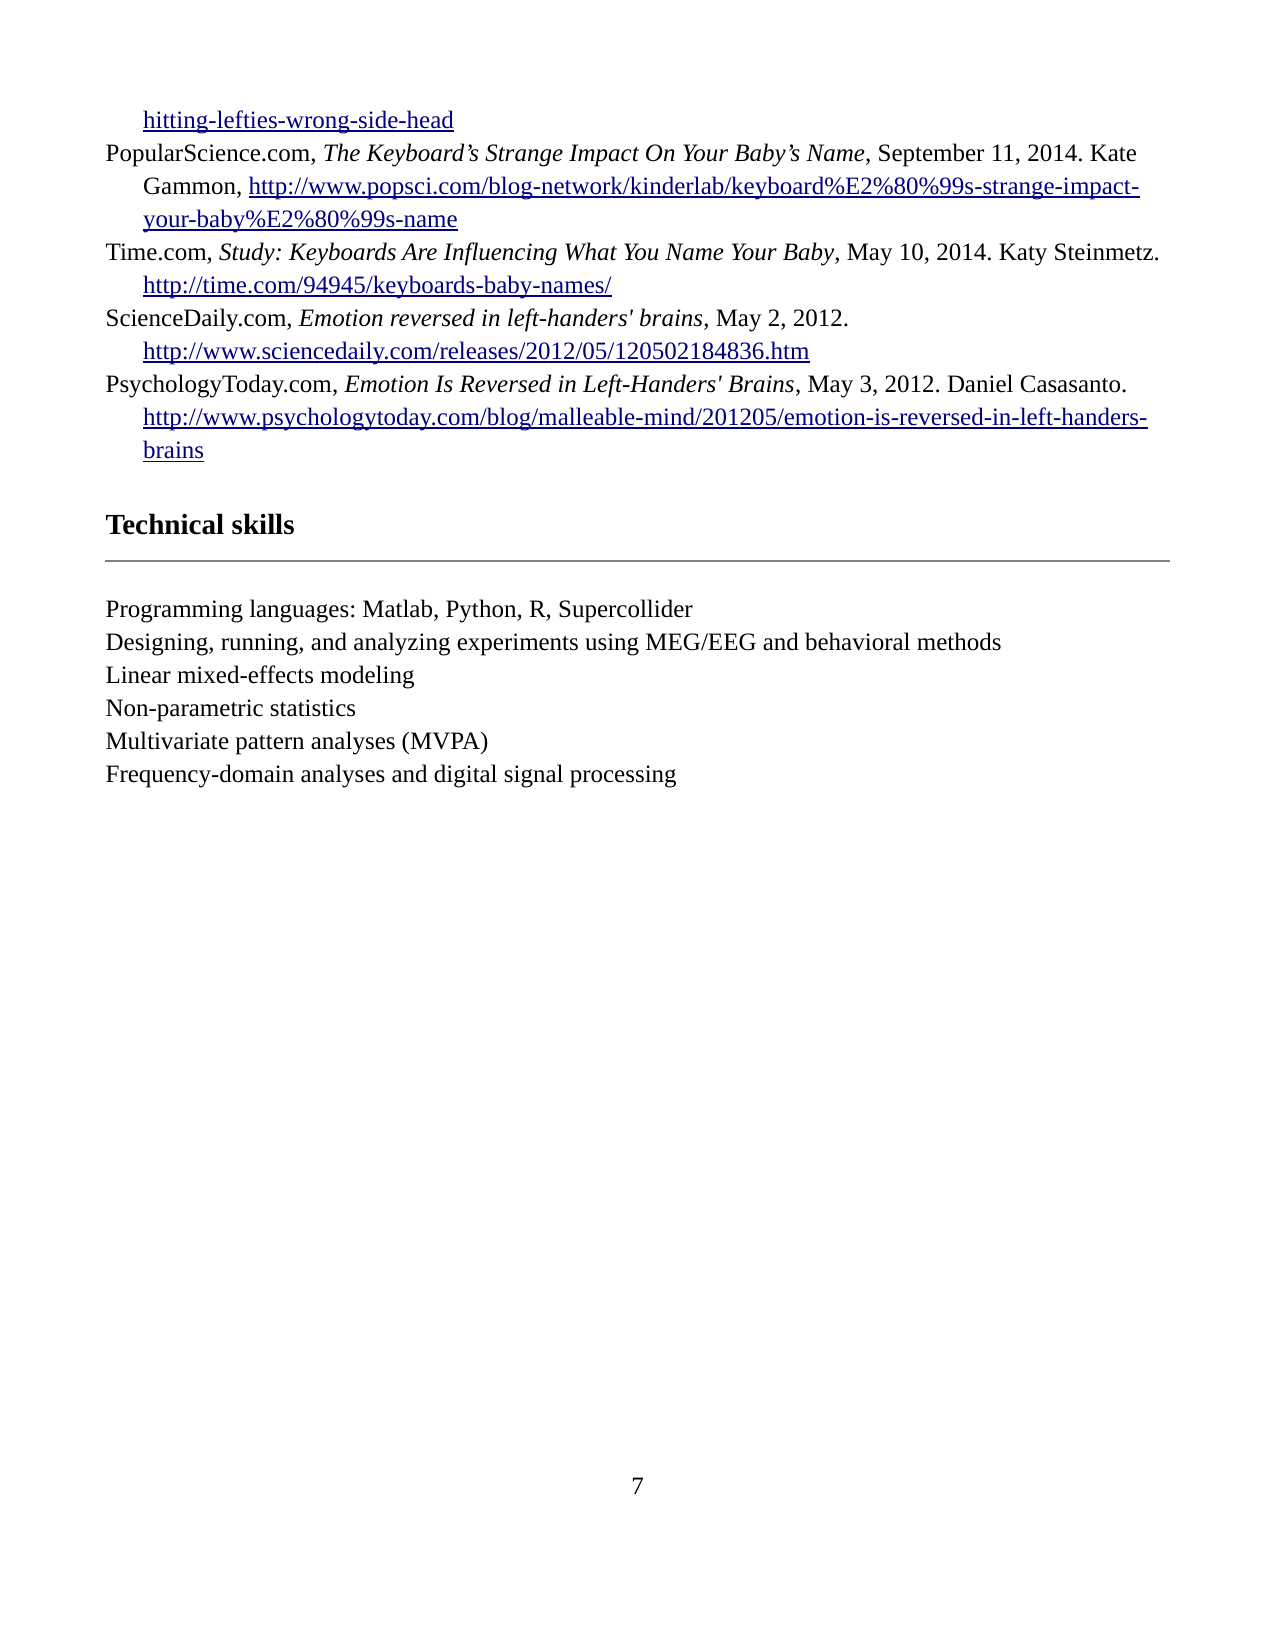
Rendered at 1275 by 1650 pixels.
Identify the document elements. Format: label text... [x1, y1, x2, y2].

text Technical skills [105, 507, 1170, 541]
text hitting-lefties-wrong-side-head [105, 105, 1170, 134]
text Linear mixed-effects modeling [105, 660, 1170, 688]
text PopularScience.com, The Keyboard’s Strange Impact On Your Baby’s Name, September 11, 2014. Kate Gammon, http://www.popsci.com/blog-network/kinderlab/keyboard%E2%80%99s-strange-impact-your-baby%E2%80%99s-name [105, 138, 1170, 233]
text Non-parametric statistics [105, 693, 1170, 721]
text ScienceDaily.com, Emotion reversed in left-handers' brains, May 2, 2012. http://www.sciencedaily.com/releases/2012/05/120502184836.htm [105, 303, 1170, 365]
text Programming languages: Matlab, Python, R, Supercollider [105, 594, 1170, 622]
text Multivariate pattern analyses (MVPA) [105, 726, 1170, 754]
text Designing, running, and analyzing experiments using MEG/EEG and behavioral methods [105, 627, 1170, 655]
text Time.com, Study: Keyboards Are Influencing What You Name Your Baby, May 10, 2014. Katy Steinmetz. http://time.com/94945/keyboards-baby-names/ [105, 237, 1170, 299]
text Frequency-domain analyses and digital signal processing [105, 759, 1170, 787]
text PsychologyToday.com, Emotion Is Reversed in Left-Handers' Brains, May 3, 2012. Daniel Casasanto. http://www.psychologytoday.com/blog/malleable-mind/201205/emotion-is-reversed-in-left-handers-brains [105, 369, 1170, 464]
